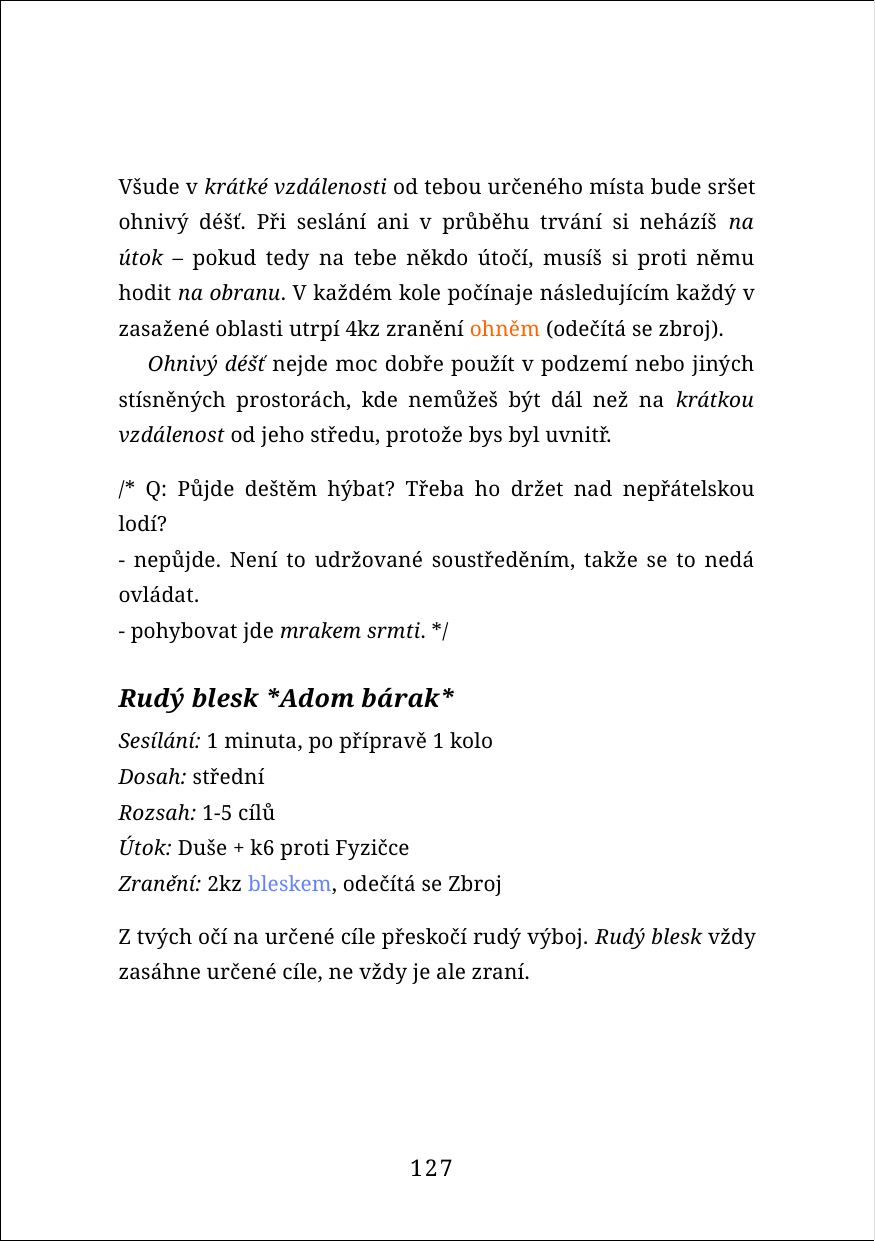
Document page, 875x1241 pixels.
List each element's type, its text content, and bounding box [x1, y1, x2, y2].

text Všude v krátké vzdálenosti od tebou určeného místa bude sršet ohnivý déšť. Při seslání ani v průběhu trvání si neházíš na útok – pokud tedy na tebe někdo útočí, musíš si proti němu hodit na obranu. V každém kole počínaje následujícím každý v zasažené oblasti utrpí 4kz zranění ohněm (odečítá se zbroj). Ohnivý déšť nejde moc dobře použít v podzemí nebo jiných stísněných prostorách, kde nemůžeš být dál než na krátkou vzdálenost od jeho středu, protože bys byl uvnitř. [118, 172, 756, 449]
text /* Q: Půjde deštěm hýbat? Třeba ho držet nad nepřátelskou lodí? - nepůjde. Není to udržované soustředěním, takže se to nedá ovládat. - pohybovat jde mrakem srmti. */ [118, 474, 756, 644]
text Sesílání: 1 minuta, po přípravě 1 kolo Dosah: střední Rozsah: 1-5 cílů Útok: Duše + k6 proti Fyzičce Zranění: 2kz bleskem, odečítá se Zbroj [118, 727, 756, 897]
subtitle Rudý blesk *Adom bárak* [118, 681, 756, 715]
text Z tvých očí na určené cíle přeskočí rudý výboj. Rudý blesk vždy zasáhne určené cíle, ne vždy je ale zraní. [118, 922, 756, 986]
